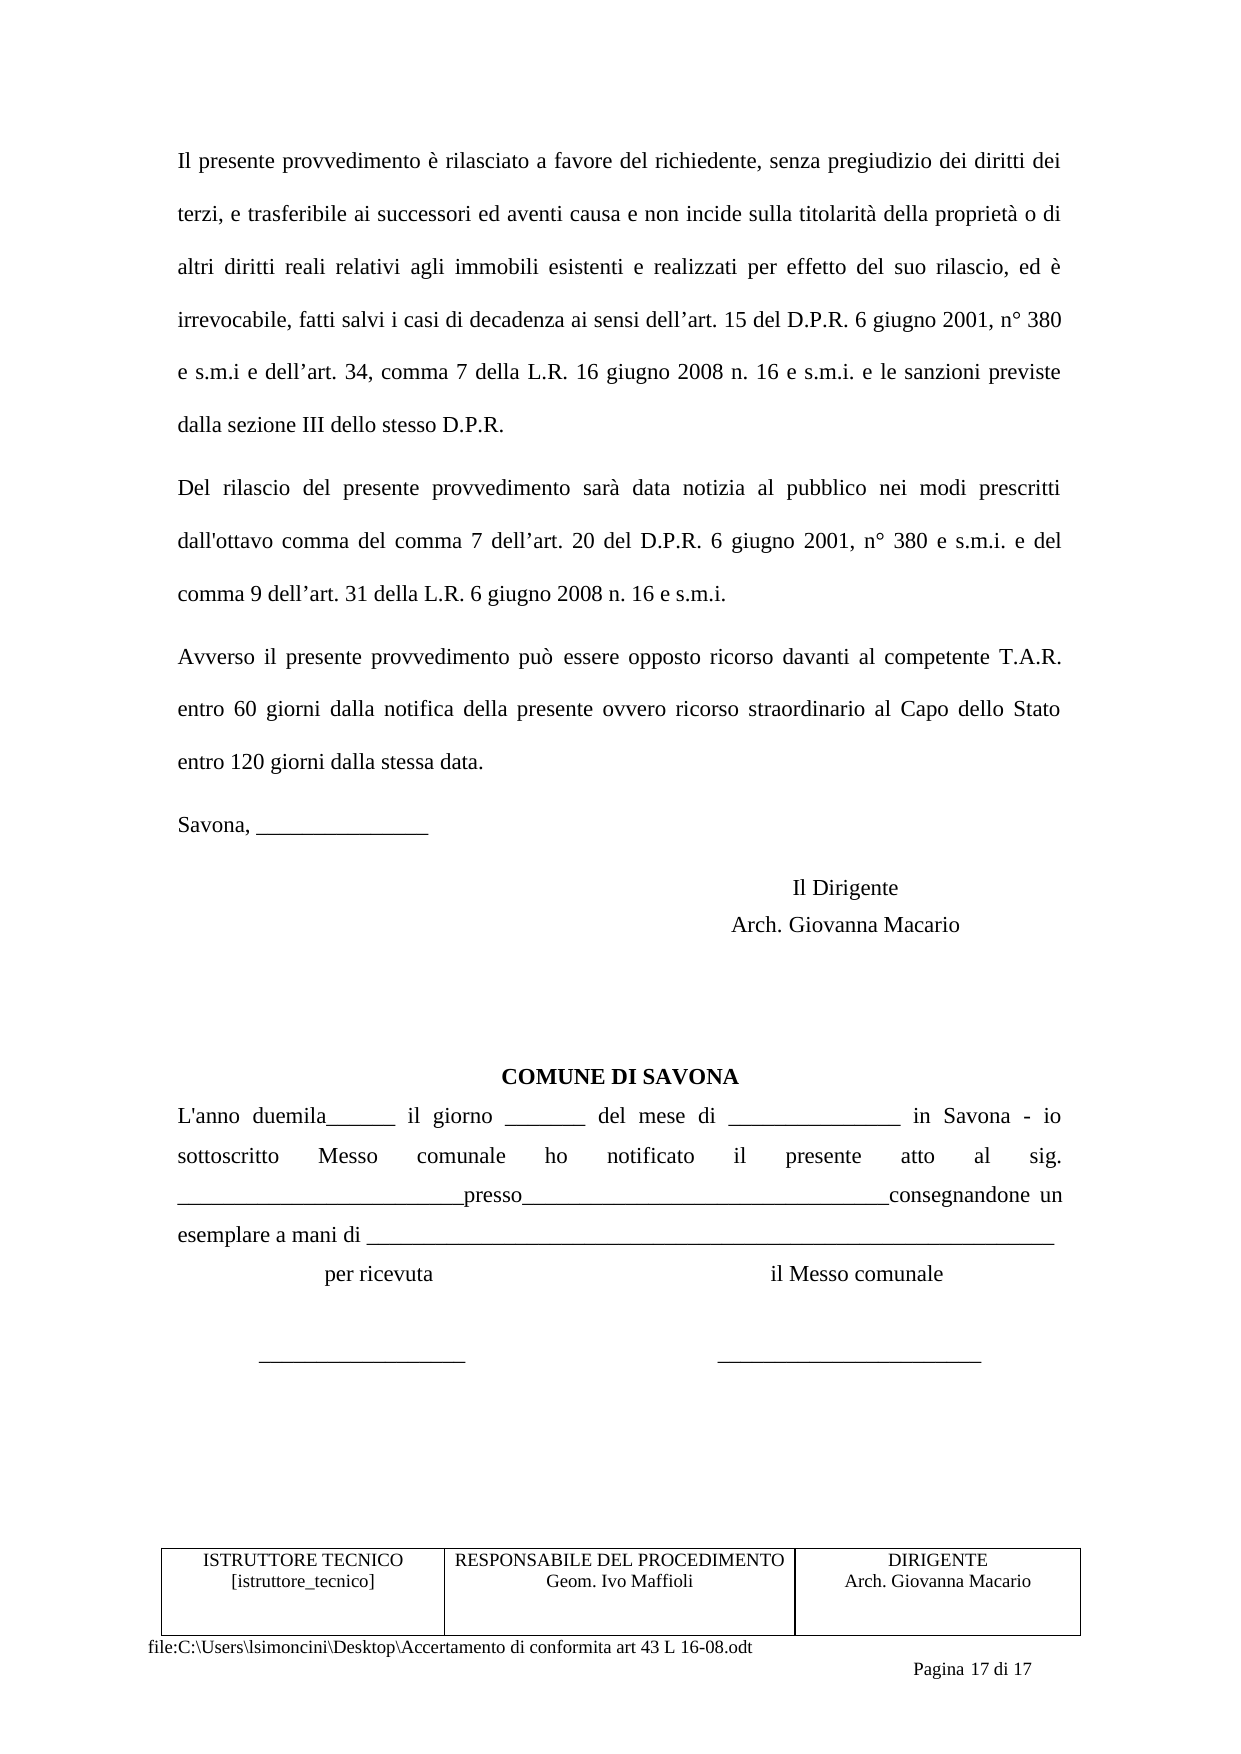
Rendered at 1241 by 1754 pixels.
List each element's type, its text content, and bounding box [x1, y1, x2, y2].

text L'anno duemila______ il giorno _______ del mese di _______________ in Savona - io sottoscritto Messo comunale ho notificato il presente atto al sig. _________________________presso________________________________consegnandone un esemplare a mani di ____________________________________________________________ [177, 1102, 1063, 1247]
table_header [148, 864, 598, 938]
text COMUNE DI SAVONA [177, 1063, 1063, 1089]
text __________________ _______________________ [177, 1339, 1063, 1366]
text Del rilascio del presente provvedimento sarà data notizia al pubblico nei modi prescritti dall'ottavo comma del comma 7 dell’art. 20 del D.P.R. 6 giugno 2001, n° 380 e s.m.i. e del comma 9 dell’art. 31 della L.R. 6 giugno 2008 n. 16 e s.m.i. [177, 474, 1063, 606]
text Avverso il presente provvedimento può essere opposto ricorso davanti al competente T.A.R. entro 60 giorni dalla notifica della presente ovvero ricorso straordinario al Capo dello Stato entro 120 giorni dalla stessa data. [177, 643, 1063, 774]
text Savona, _______________ [177, 811, 1063, 838]
table_header Il Dirigente Arch. Giovanna Macario [598, 864, 1093, 938]
text Il presente provvedimento è rilasciato a favore del richiedente, senza pregiudizio dei diritti dei terzi, e trasferibile ai successori ed aventi causa e non incide sulla titolarità della proprietà o di altri diritti reali relativi agli immobili esistenti e realizzati per effetto del suo rilascio, ed è irrevocabile, fatti salvi i casi di decadenza ai sensi dell’art. 15 del D.P.R. 6 giugno 2001, n° 380 e s.m.i e dell’art. 34, comma 7 della L.R. 16 giugno 2008 n. 16 e s.m.i. e le sanzioni previste dalla sezione III dello stesso D.P.R. [177, 148, 1063, 437]
text per ricevuta il Messo comunale [177, 1260, 1063, 1287]
